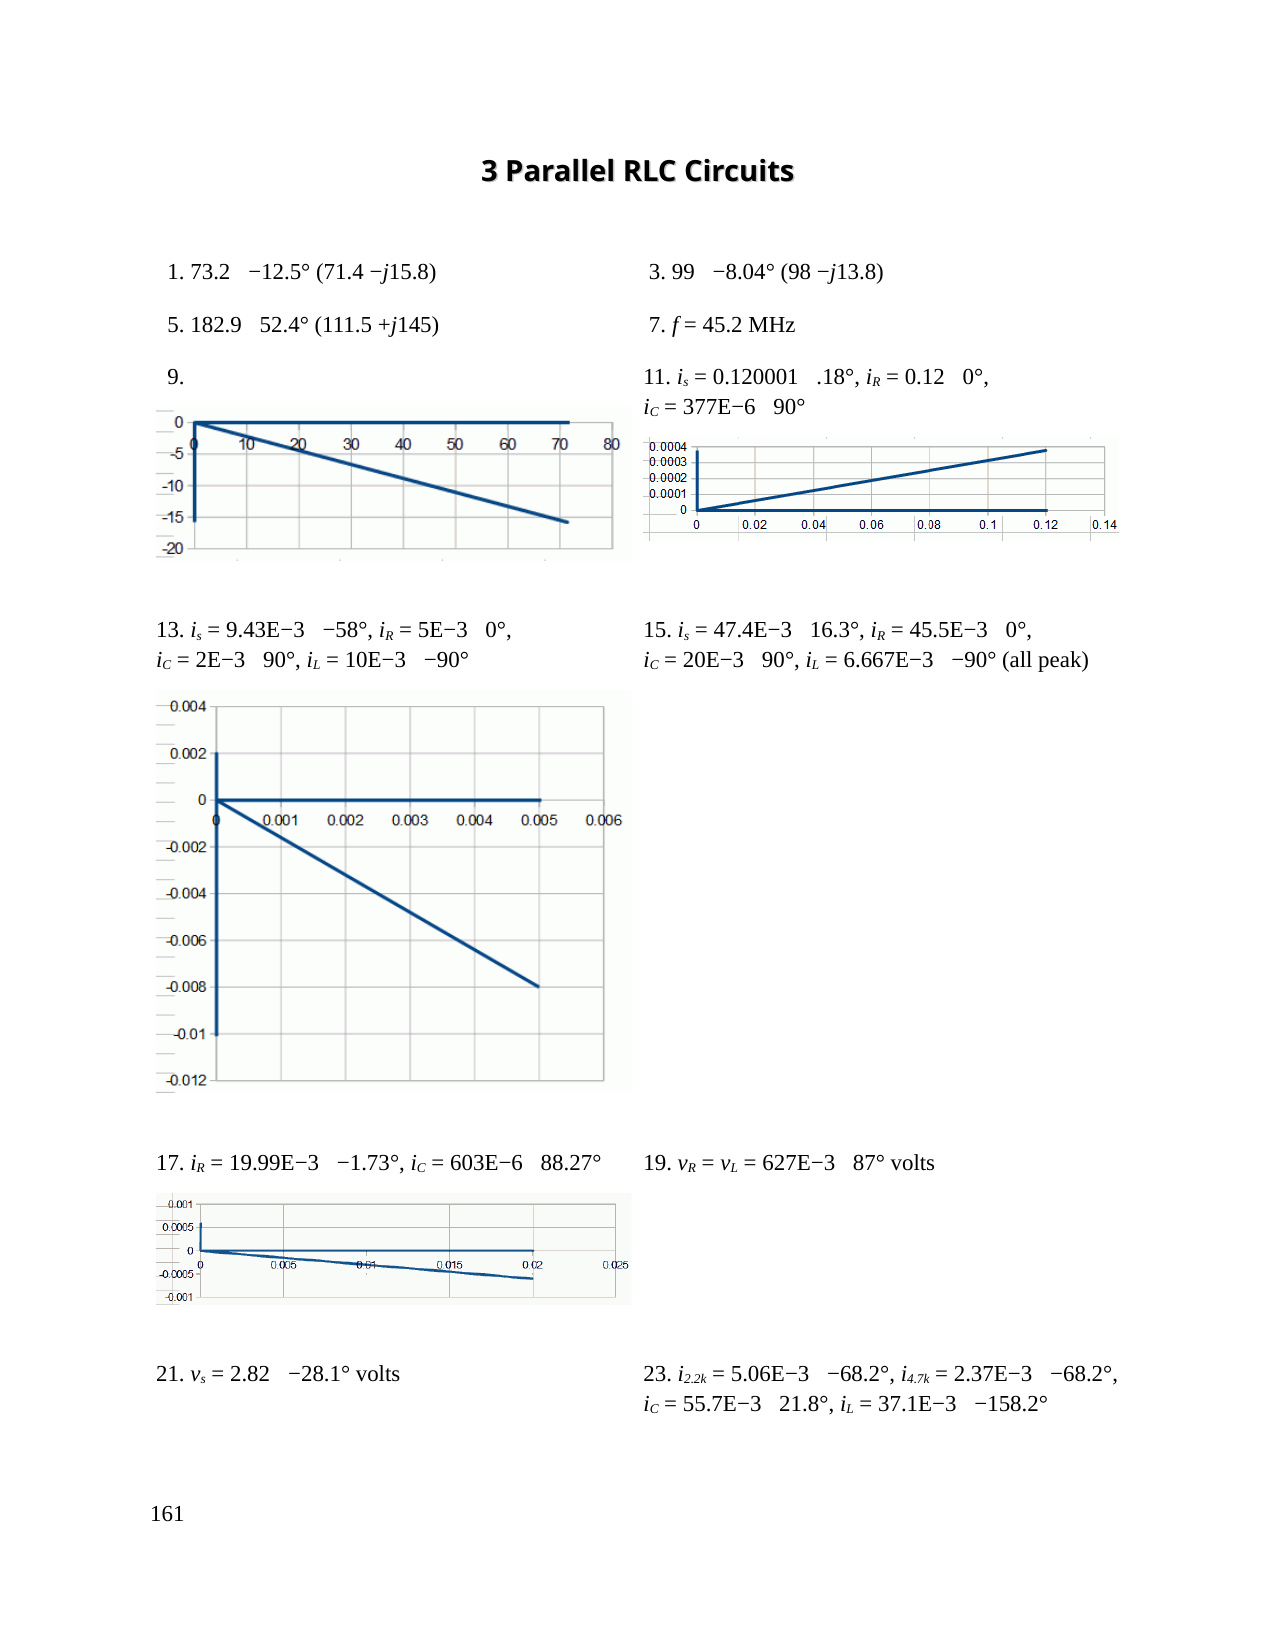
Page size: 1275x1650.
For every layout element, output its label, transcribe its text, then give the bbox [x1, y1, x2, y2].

picture [155, 690, 632, 1093]
table_header 1. 73.2−12.5° (71.4 −j15.8) [150, 252, 637, 305]
table_header 3. 99−8.04° (98 −j13.8) [638, 252, 1125, 305]
table_cell 23. i2.2k = 5.06E−3−68.2°, i4.7k = 2.37E−3−68.2°, iC = 55.7E−321.8°, iL = 37.1E−3−158.2° [638, 1355, 1125, 1437]
table_cell 21. vs = 2.82−28.1° volts [150, 1355, 637, 1437]
picture [643, 437, 1120, 541]
table_cell 5. 182.952.4° (111.5 +j145) [150, 305, 637, 358]
table_cell 15. is = 47.4E−316.3°, iR = 45.5E−30°, iC = 20E−390°, iL = 6.667E−3−90° (all peak) [638, 611, 1125, 1143]
table_cell 17. iR = 19.99E−3−1.73°, iC = 603E−688.27° [150, 1143, 637, 1354]
subtitle 3 Parallel RLC Circuits [150, 150, 1125, 190]
table_cell 9. [150, 358, 637, 611]
table_cell 7. f = 45.2 MHz [638, 305, 1125, 358]
picture [155, 407, 632, 561]
table_cell 19. vR = vL = 627E−387° volts [638, 1143, 1125, 1354]
table_cell 13. is = 9.43E−3−58°, iR = 5E−30°, iC = 2E−390°, iL = 10E−3−90° [150, 611, 637, 1143]
picture [155, 1193, 632, 1305]
table_cell 11. is = 0.120001.18°, iR = 0.120°, iC = 377E−690° [638, 358, 1125, 611]
